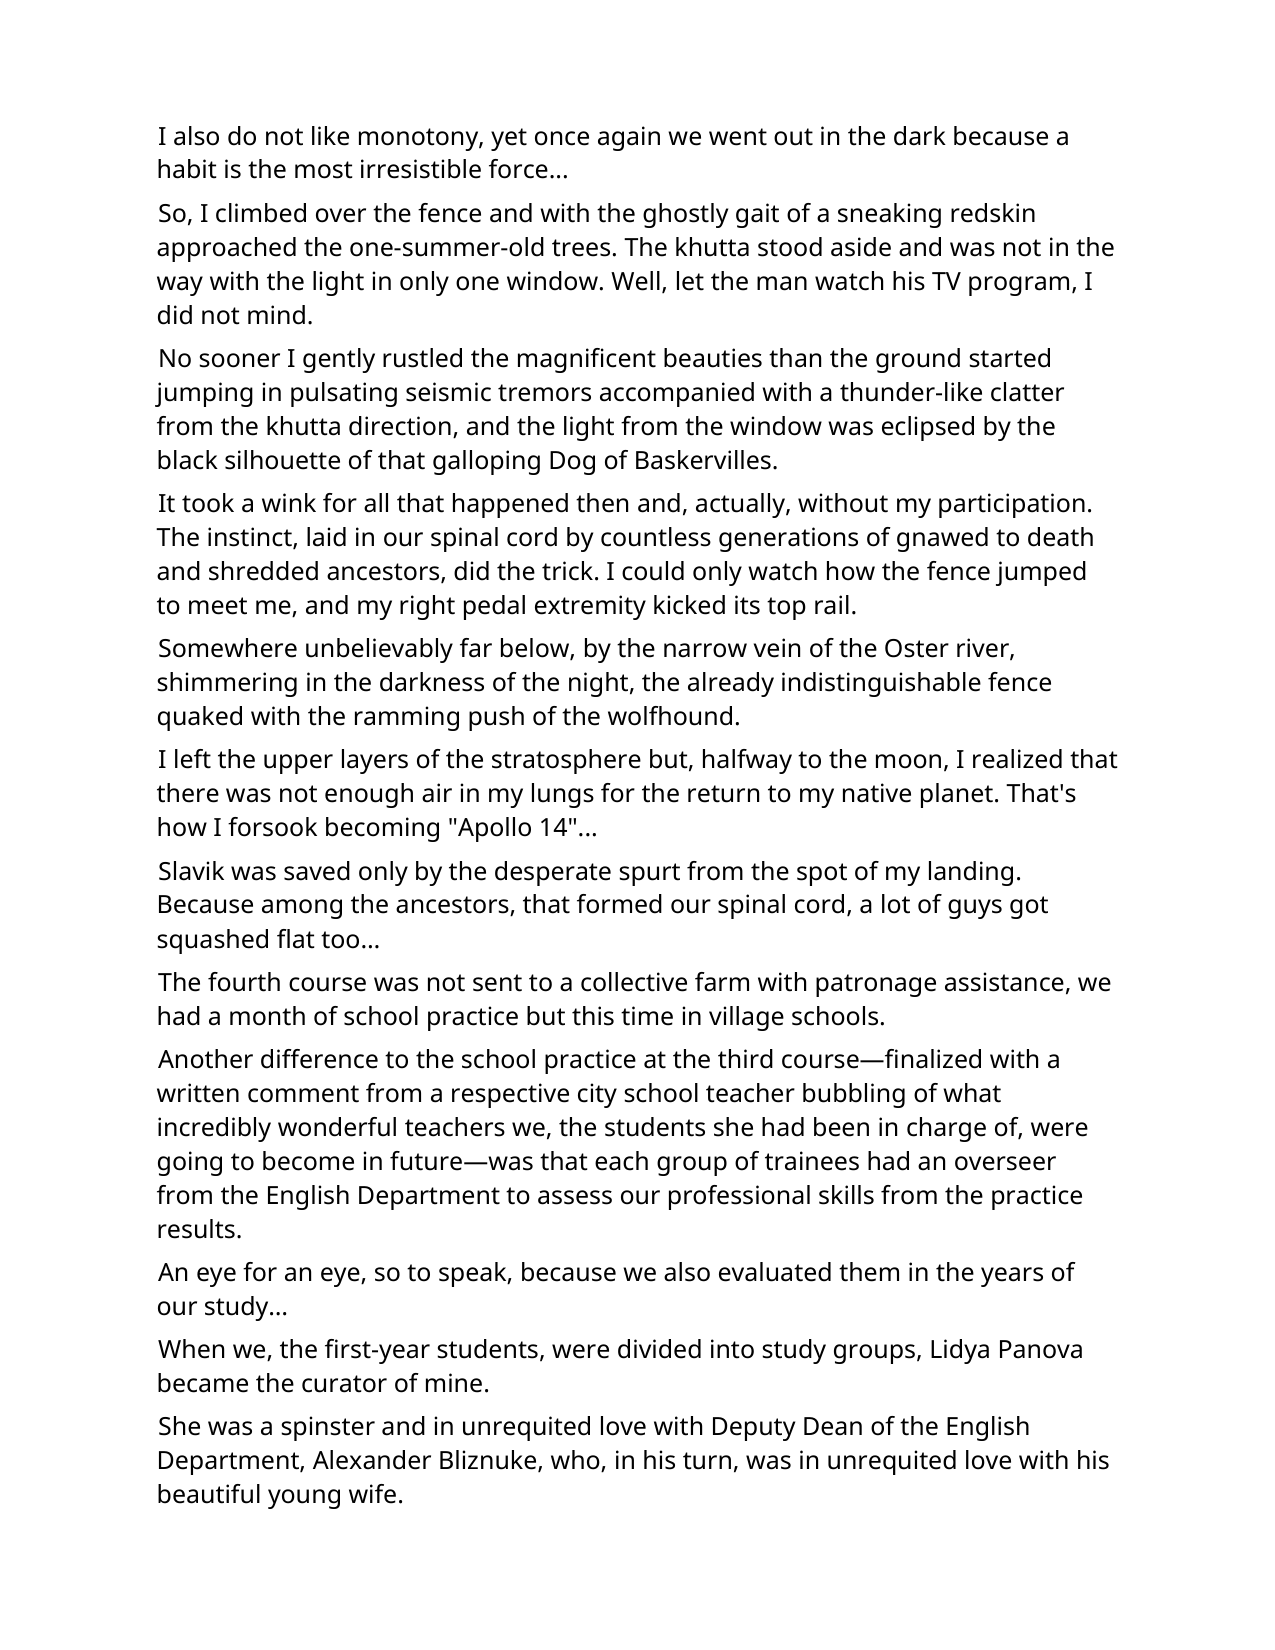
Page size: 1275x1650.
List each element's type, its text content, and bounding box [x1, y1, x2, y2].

text Another difference to the school practice at the third course—finalized with a written comment from a respective city school teacher bubbling of what incredibly wonderful teachers we, the students she had been in charge of, were going to become in future—was that each group of trainees had an overseer from the English Department to assess our professional skills from the practice results. [156, 1041, 1118, 1246]
text I left the upper layers of the stratosphere but, halfway to the moon, I realized that there was not enough air in my lungs for the return to my native planet. That's how I forsook becoming "Apollo 14"... [156, 742, 1118, 844]
text Somewhere unbelievably far below, by the narrow vein of the Oster river, shimmering in the darkness of the night, the already indistinguishable fence quaked with the ramming push of the wolfhound. [156, 631, 1118, 733]
text Slavik was saved only by the desperate spurt from the spot of my landing. Because among the ancestors, that formed our spinal cord, a lot of guys got squashed flat too… [156, 853, 1118, 955]
text No sooner I gently rustled the magnificent beauties than the ground started jumping in pulsating seismic tremors accompanied with a thunder-like clatter from the khutta direction, and the light from the window was eclipsed by the black silhouette of that galloping Dog of Baskervilles. [156, 340, 1118, 477]
text When we, the first-year students, were divided into study groups, Lidya Panova became the curator of mine. [156, 1332, 1118, 1400]
text So, I climbed over the fence and with the ghostly gait of a sneaking redskin approached the one-summer-old trees. The khutta stood aside and was not in the way with the light in only one window. Well, let the man watch his TV program, I did not mind. [156, 195, 1118, 331]
text An eye for an eye, so to speak, because we also evaluated them in the years of our study… [156, 1255, 1118, 1323]
text She was a spinster and in unrequited love with Deputy Dean of the English Department, Alexander Bliznuke, who, in his turn, was in unrequited love with his beautiful young wife. [156, 1409, 1118, 1511]
text The fourth course was not sent to a collective farm with patronage assistance, we had a month of school practice but this time in village schools. [156, 964, 1118, 1032]
text I also do not like monotony, yet once again we went out in the dark because a habit is the most irresistible force... [156, 118, 1118, 186]
text It took a wink for all that happened then and, actually, without my participation. The instinct, laid in our spinal cord by countless generations of gnawed to death and shredded ancestors, did the trick. I could only watch how the fence jumped to meet me, and my right pedal extremity kicked its top rail. [156, 486, 1118, 622]
